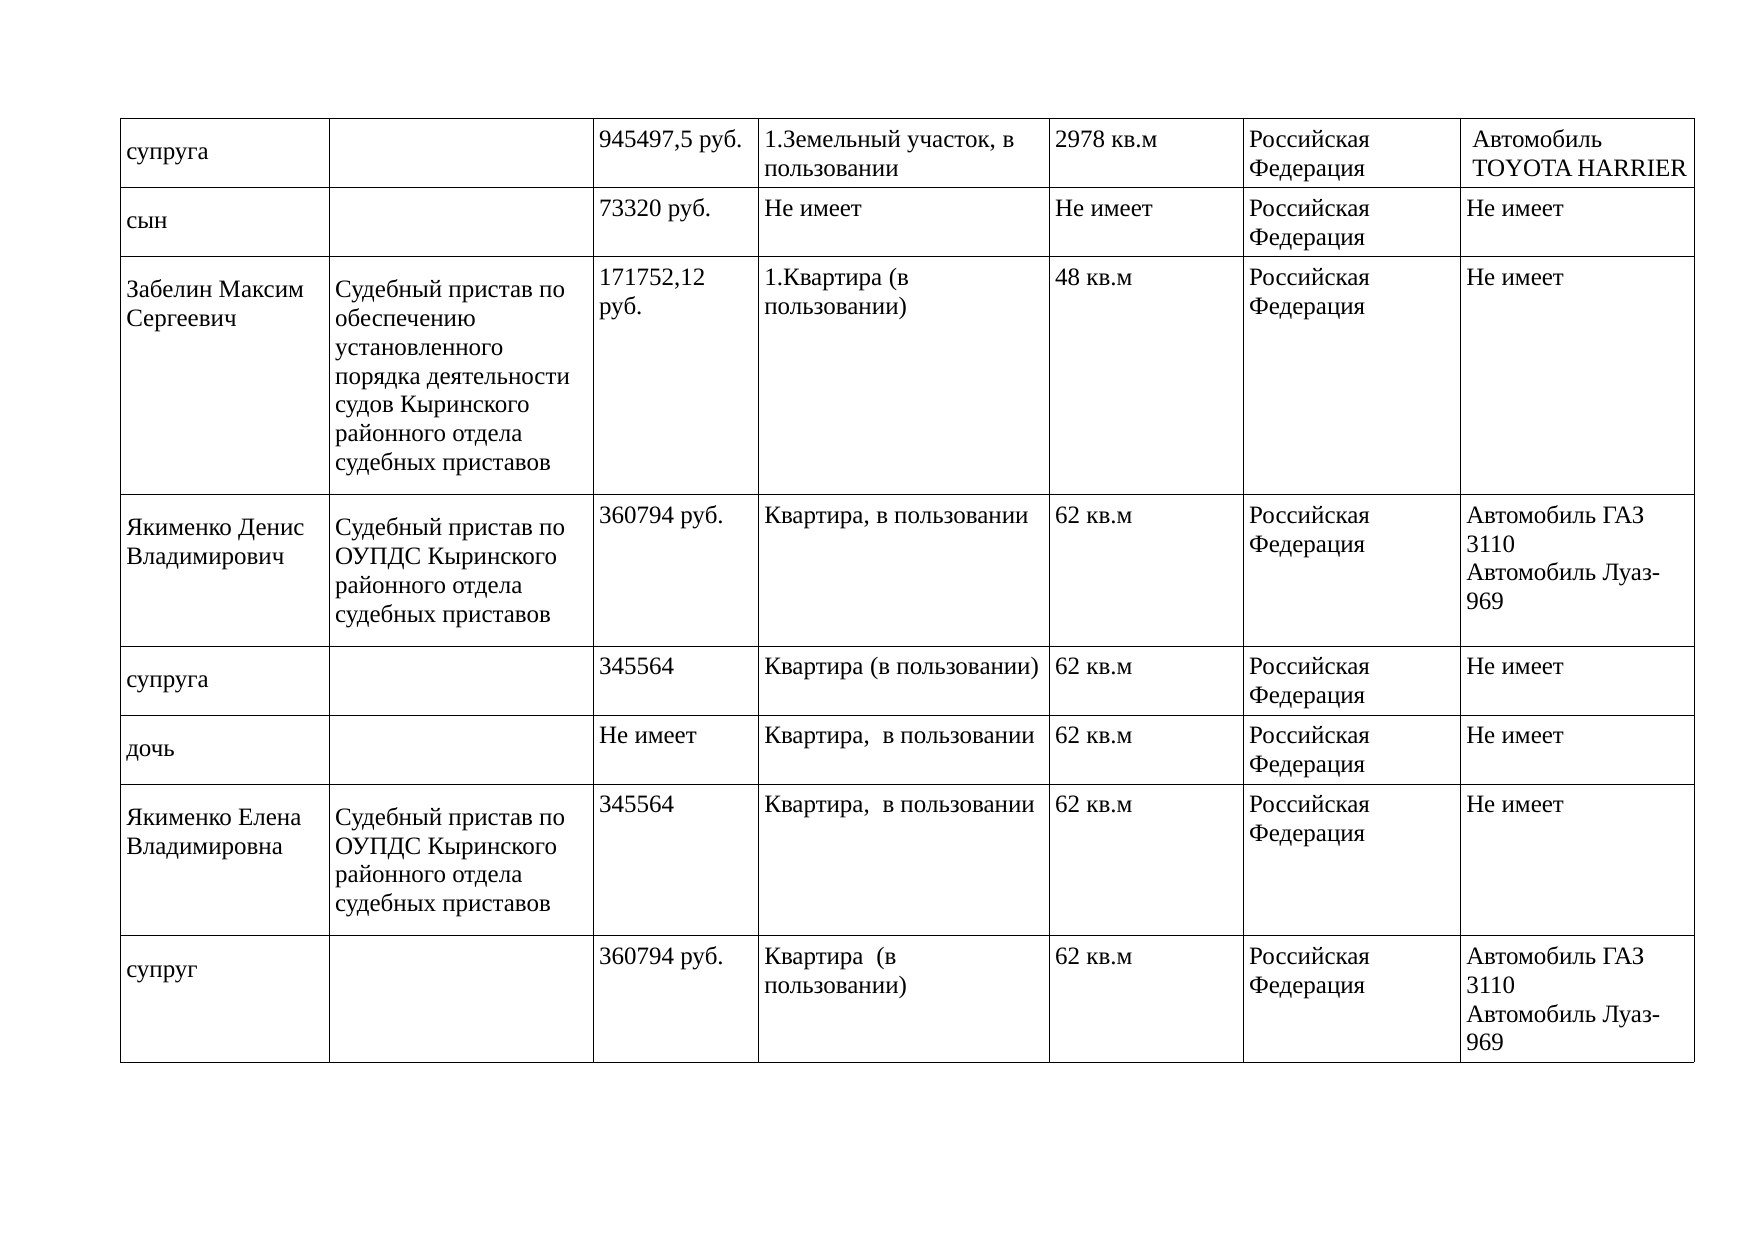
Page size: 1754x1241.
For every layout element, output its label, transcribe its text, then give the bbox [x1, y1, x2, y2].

table_cell Российская Федерация [1244, 936, 1460, 1062]
table_cell Российская Федерация [1244, 119, 1460, 187]
table_cell Российская Федерация [1244, 716, 1460, 784]
table_cell Забелин Максим Сергеевич [121, 257, 329, 494]
table_cell супруга [121, 647, 329, 715]
table_cell Якименко Елена Владимировна [121, 785, 329, 935]
table_cell [330, 936, 593, 1062]
table_cell супруг [121, 936, 329, 1062]
table_cell 945497,5 руб. [594, 119, 758, 187]
table_cell Российская Федерация [1244, 257, 1460, 494]
table_cell [330, 188, 593, 256]
table_cell 345564 [594, 647, 758, 715]
table_cell Автомобиль ГАЗ 3110 Автомобиль Луаз-969 [1461, 495, 1694, 646]
table_cell 360794 руб. [594, 936, 758, 1062]
table_cell 345564 [594, 785, 758, 935]
table_cell Не имеет [1461, 785, 1694, 935]
table_cell 48 кв.м [1050, 257, 1243, 494]
table_cell 73320 руб. [594, 188, 758, 256]
table_cell дочь [121, 716, 329, 784]
table_cell Квартира, в пользовании [759, 716, 1049, 784]
table_cell Не имеет [1050, 188, 1243, 256]
table_cell 2978 кв.м [1050, 119, 1243, 187]
table_cell Якименко Денис Владимирович [121, 495, 329, 646]
table_cell Не имеет [1461, 647, 1694, 715]
table_cell [330, 647, 593, 715]
table_cell Квартира (в пользовании) [759, 647, 1049, 715]
table_cell Квартира (в пользовании) [759, 936, 1049, 1062]
table_cell Не имеет [1461, 188, 1694, 256]
table_cell 360794 руб. [594, 495, 758, 646]
table_cell Судебный пристав по обеспечению установленного порядка деятельности судов Кыринского районного отдела судебных приставов [330, 257, 593, 494]
table_cell Российская Федерация [1244, 785, 1460, 935]
table_cell 62 кв.м [1050, 495, 1243, 646]
table_cell Не имеет [1461, 257, 1694, 494]
table_cell [330, 716, 593, 784]
table_cell Судебный пристав по ОУПДС Кыринского районного отдела судебных приставов [330, 785, 593, 935]
table_cell Не имеет [1461, 716, 1694, 784]
table_cell 1.Квартира (в пользовании) [759, 257, 1049, 494]
table_cell Судебный пристав по ОУПДС Кыринского районного отдела судебных приставов [330, 495, 593, 646]
table_cell Квартира, в пользовании [759, 495, 1049, 646]
table_cell Российская Федерация [1244, 188, 1460, 256]
table_cell Не имеет [759, 188, 1049, 256]
table_cell Квартира, в пользовании [759, 785, 1049, 935]
table_cell 1.Земельный участок, в пользовании [759, 119, 1049, 187]
table_cell [330, 119, 593, 187]
table_cell супруга [121, 119, 329, 187]
table_cell 62 кв.м [1050, 716, 1243, 784]
table_cell 62 кв.м [1050, 647, 1243, 715]
table_cell Не имеет [594, 716, 758, 784]
table_cell Автомобиль TOYOTA HARRIER [1461, 119, 1694, 187]
table_cell 62 кв.м [1050, 936, 1243, 1062]
table_cell Российская Федерация [1244, 647, 1460, 715]
table_cell 62 кв.м [1050, 785, 1243, 935]
table_cell 171752,12 руб. [594, 257, 758, 494]
table_cell Российская Федерация [1244, 495, 1460, 646]
table_cell сын [121, 188, 329, 256]
table_cell Автомобиль ГАЗ 3110 Автомобиль Луаз-969 [1461, 936, 1694, 1062]
